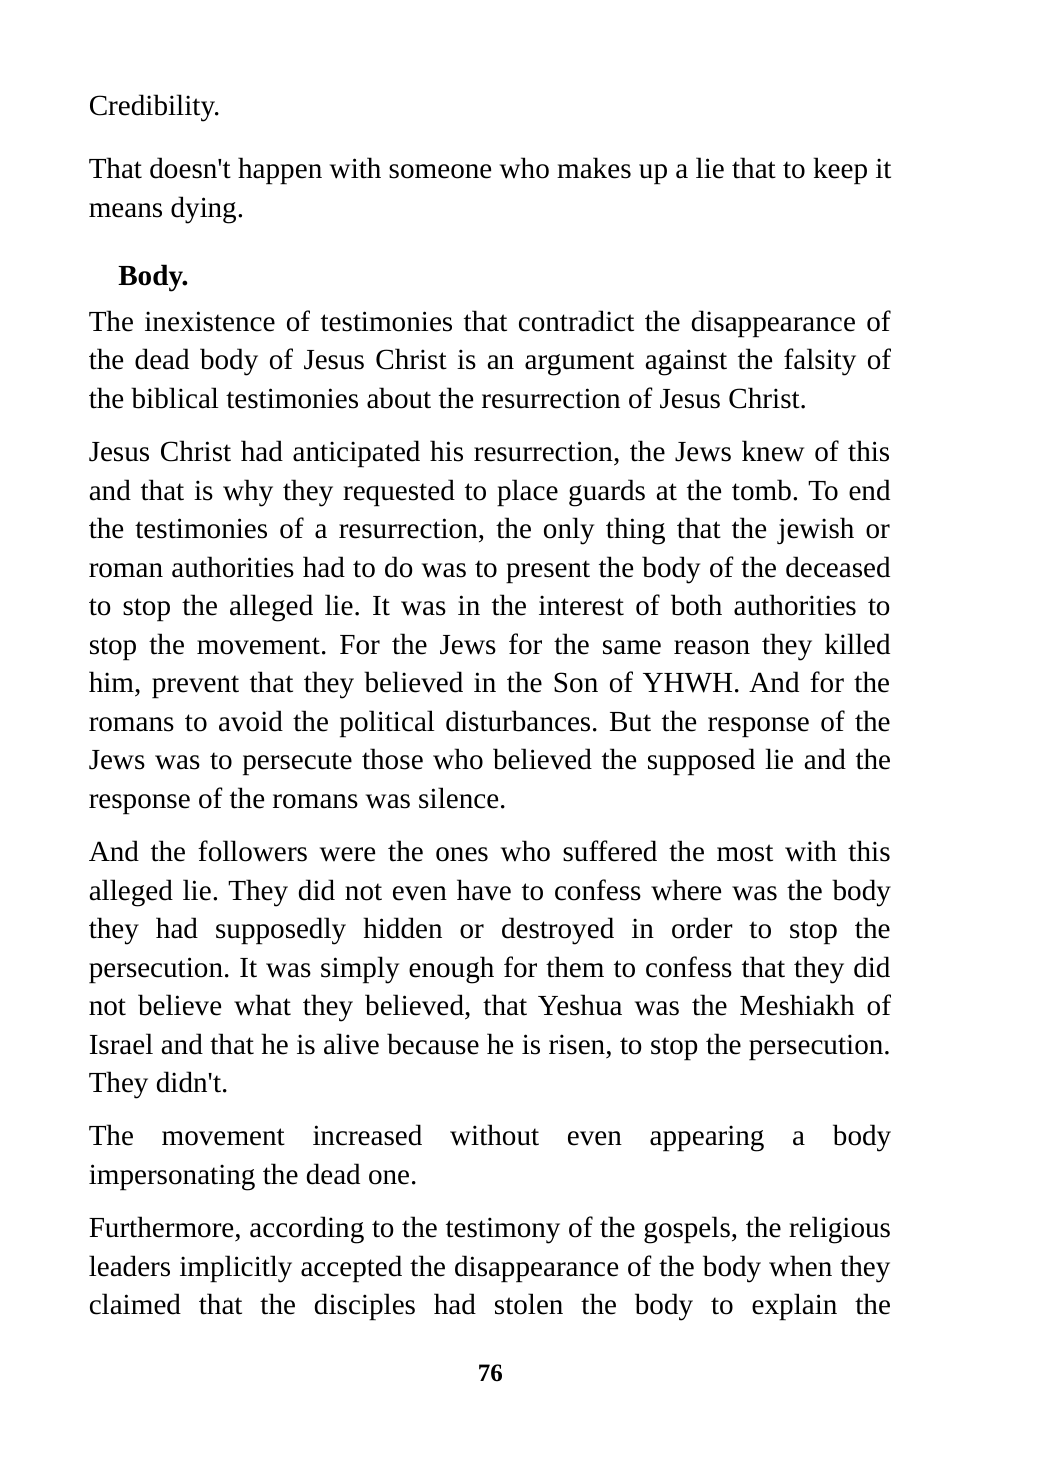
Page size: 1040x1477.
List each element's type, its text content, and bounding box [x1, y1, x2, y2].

text Jesus Christ had anticipated his resurrection, the Jews knew of this and that is why they requested to place guards at the tomb. To end the testimonies of a resurrection, the only thing that the jewish or roman authorities had to do was to present the body of the deceased to stop the alleged lie. It was in the interest of both authorities to stop the movement. For the Jews for the same reason they killed him, prevent that they believed in the Son of YHWH. And for the romans to avoid the political disturbances. But the response of the Jews was to persecute those who believed the supposed lie and the response of the romans was silence. [88, 434, 892, 814]
text And the followers were the ones who suffered the most with this alleged lie. They did not even have to confess where was the body they had supposedly hidden or destroyed in order to stop the persecution. It was simply enough for them to confess that they did not believe what they believed, that Yeshua was the Meshiakh of Israel and that he is alive because he is risen, to stop the persecution. They didn't. [88, 834, 892, 1099]
text That doesn't happen with someone who makes up a lie that to keep it means dying. [88, 152, 892, 224]
text The inexistence of testimonies that contradict the disappearance of the dead body of Jesus Christ is an argument against the falsity of the biblical testimonies about the resurrection of Jesus Christ. [88, 304, 892, 414]
subtitle Body. [118, 258, 892, 291]
text The movement increased without even appearing a body impersonating the dead one. [88, 1118, 892, 1191]
text Furthermore, according to the testimony of the gospels, the religious leaders implicitly accepted the disappearance of the body when they claimed that the disciples had stolen the body to explain the [88, 1210, 892, 1321]
